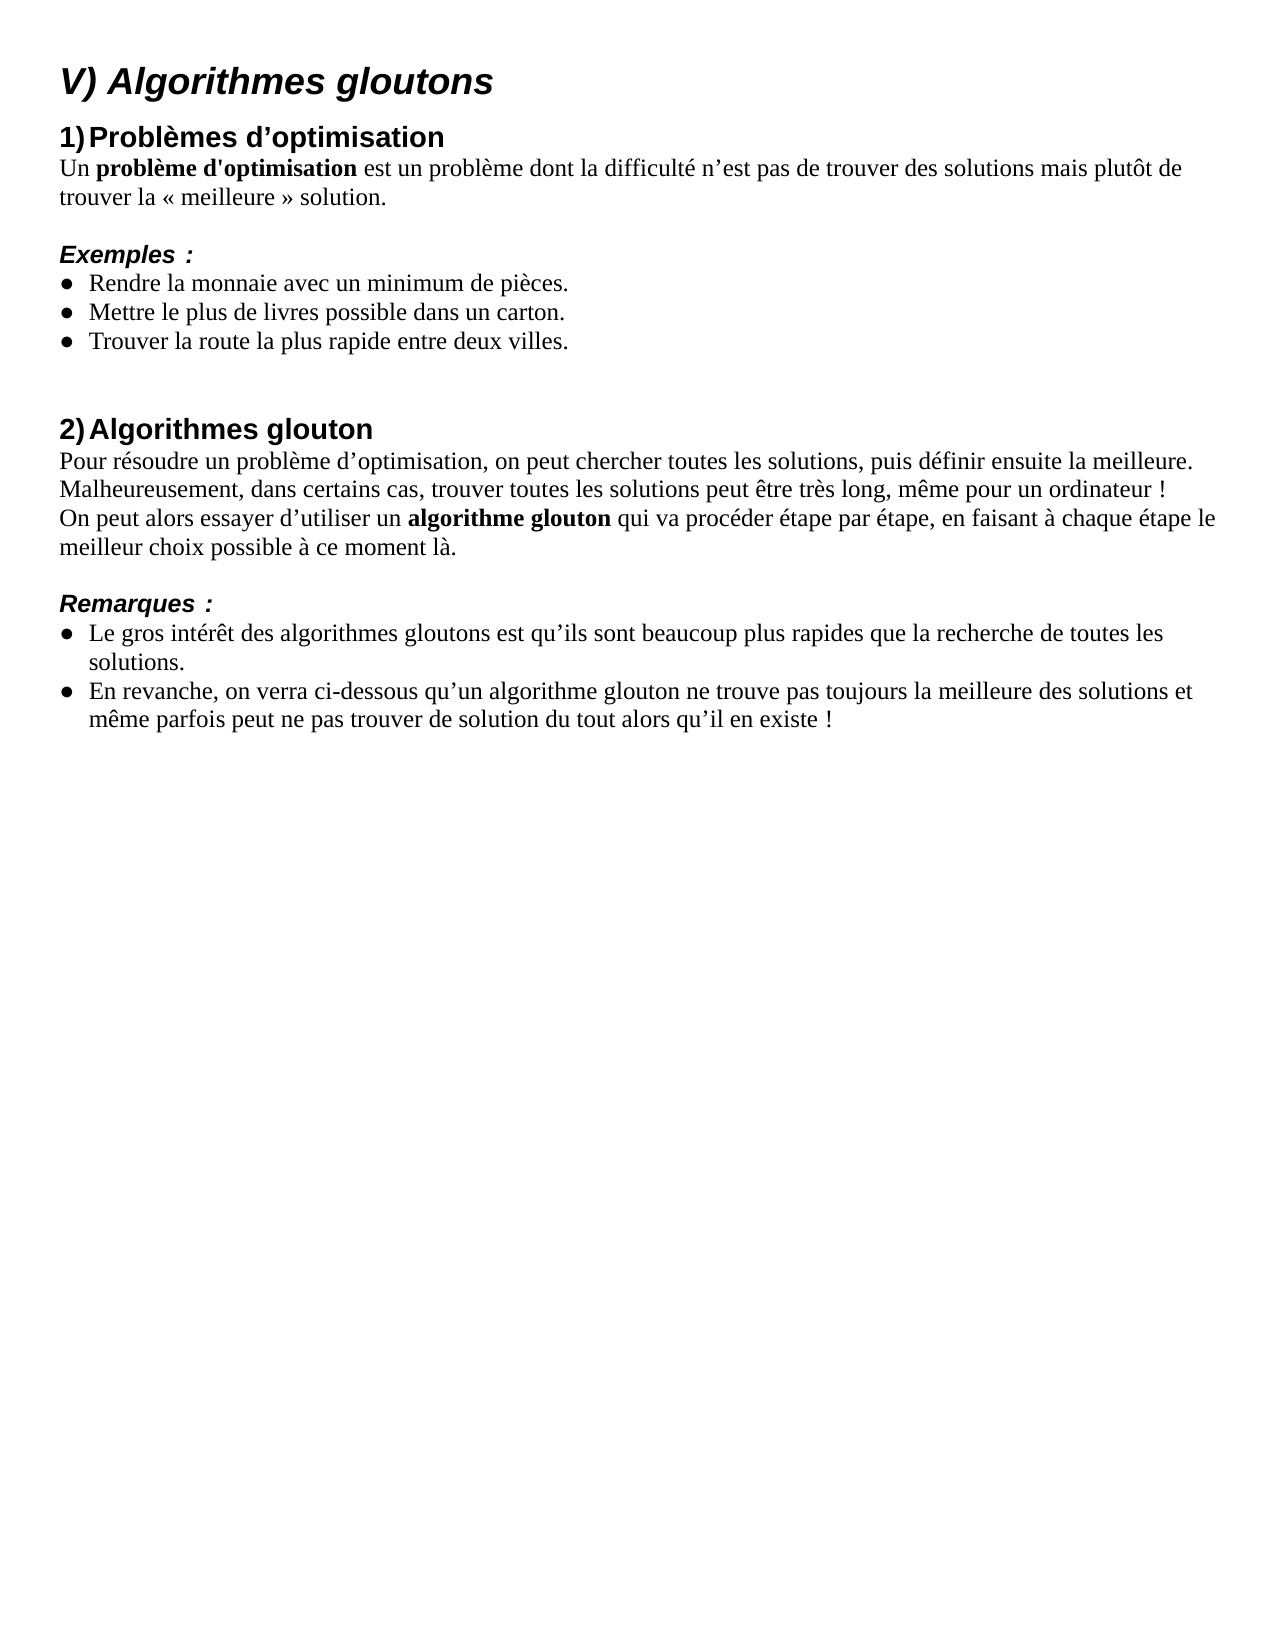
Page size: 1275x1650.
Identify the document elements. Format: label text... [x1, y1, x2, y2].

text Exemples : [59, 240, 1216, 268]
list En revanche, on verra ci-dessous qu’un algorithme glouton ne trouve pas toujours la meilleure des solutions et même parfois peut ne pas trouver de solution du tout alors qu’il en existe ! [59, 676, 1216, 733]
text Un problème d'optimisation est un problème dont la difficulté n’est pas de trouver des solutions mais plutôt de trouver la « meilleure » solution. [59, 153, 1216, 211]
list Rendre la monnaie avec un minimum de pièces. [59, 268, 1216, 297]
text On peut alors essayer d’utiliser un algorithme glouton qui va procéder étape par étape, en faisant à chaque étape le meilleur choix possible à ce moment là. [59, 503, 1216, 561]
list Trouver la route la plus rapide entre deux villes. [59, 326, 1216, 355]
list Algorithmes glouton [59, 412, 1216, 446]
list Algorithmes gloutons [59, 59, 1216, 102]
list Mettre le plus de livres possible dans un carton. [59, 297, 1216, 326]
list Problèmes d’optimisation [59, 120, 1216, 153]
text Pour résoudre un problème d’optimisation, on peut chercher toutes les solutions, puis définir ensuite la meilleure. [59, 446, 1216, 474]
text Remarques : [59, 589, 1216, 618]
text Malheureusement, dans certains cas, trouver toutes les solutions peut être très long, même pour un ordinateur ! [59, 474, 1216, 503]
list Le gros intérêt des algorithmes gloutons est qu’ils sont beaucoup plus rapides que la recherche de toutes les solutions. [59, 618, 1216, 676]
